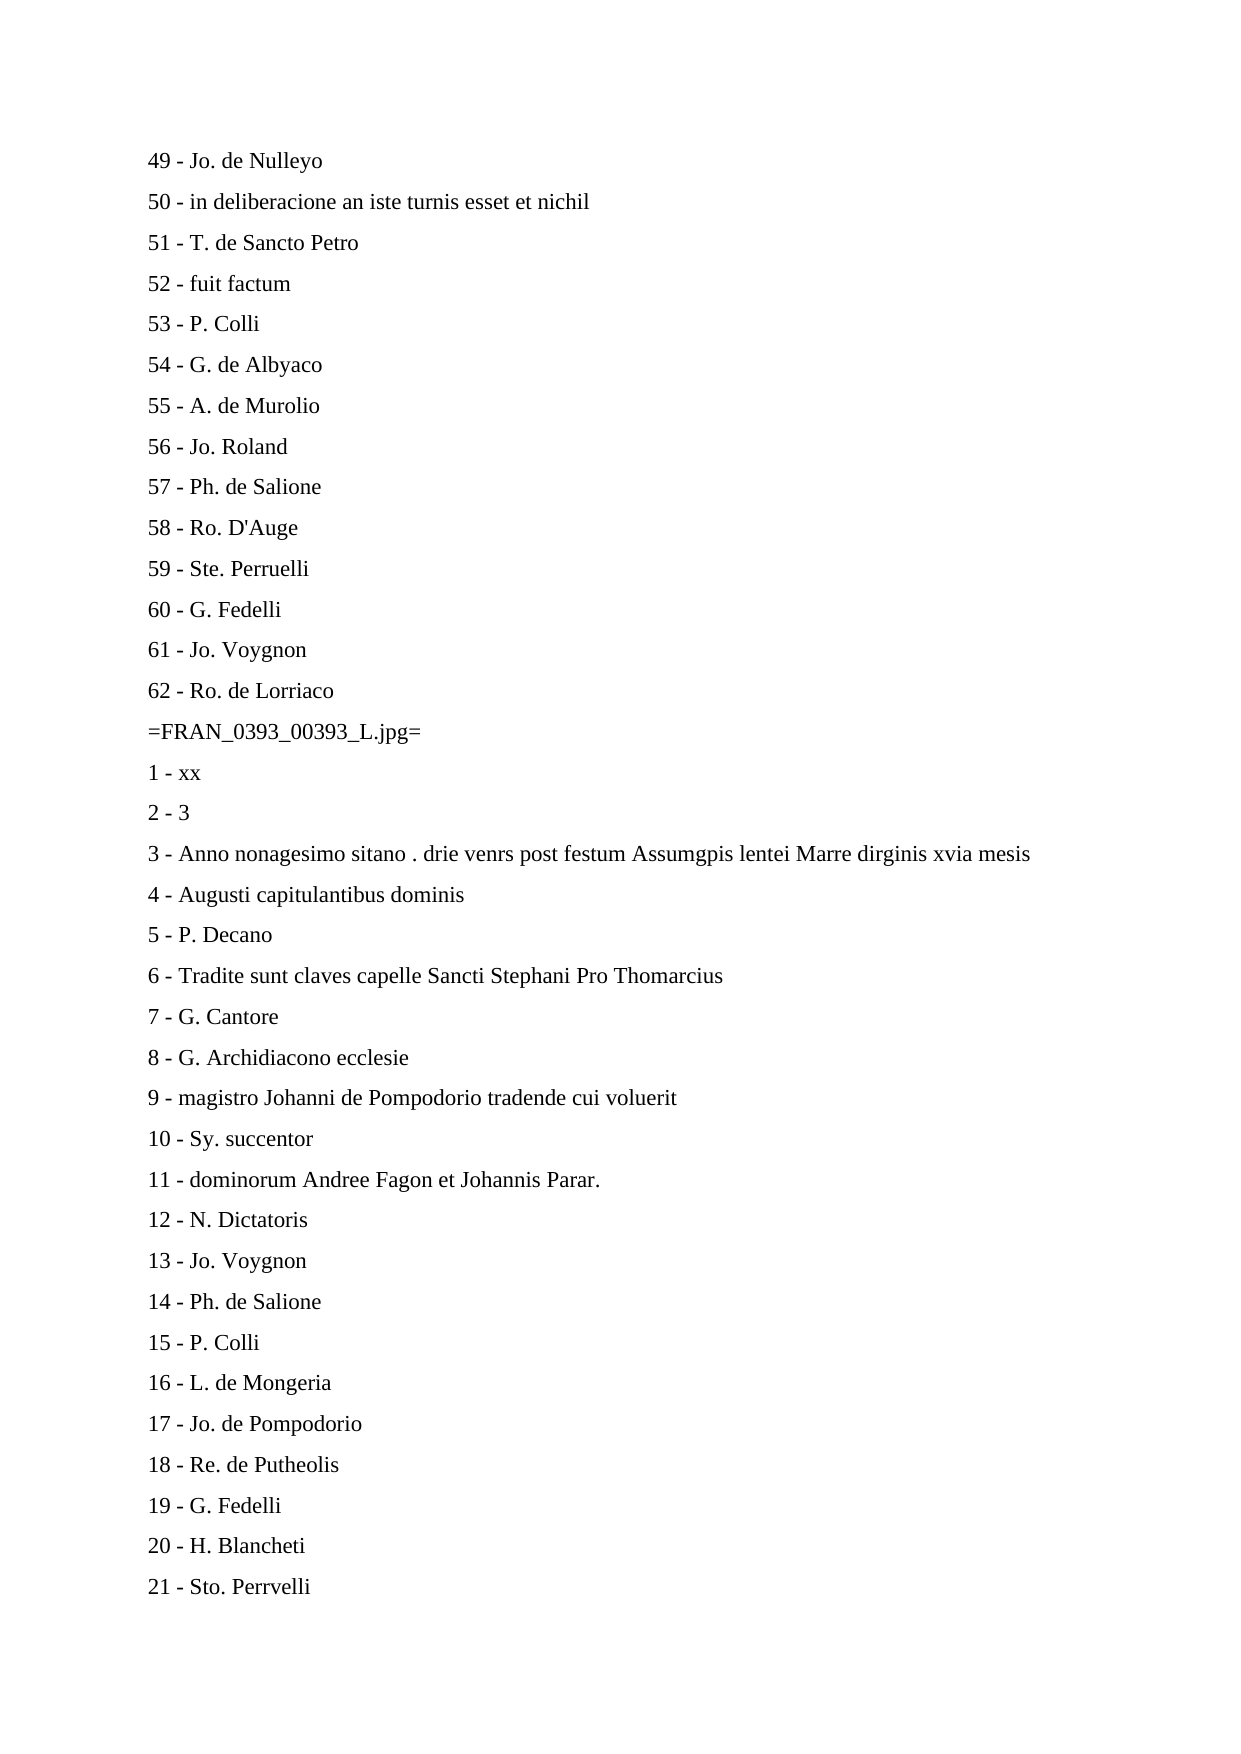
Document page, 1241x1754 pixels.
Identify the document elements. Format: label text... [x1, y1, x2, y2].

text 57 - Ph. de Salione [148, 473, 1093, 500]
text 54 - G. de Albyaco [148, 351, 1093, 378]
text 58 - Ro. D'Auge [148, 514, 1093, 541]
text 2 - 3 [148, 799, 1093, 826]
text 15 - P. Colli [148, 1329, 1093, 1355]
text 8 - G. Archidiacono ecclesie [148, 1044, 1093, 1070]
text 3 - Anno nonagesimo sitano . drie venrs post festum Assumgpis lentei Marre dirginis xvia mesis [148, 840, 1093, 866]
text 13 - Jo. Voygnon [148, 1247, 1093, 1274]
text 6 - Tradite sunt claves capelle Sancti Stephani Pro Thomarcius [148, 962, 1093, 988]
text 51 - T. de Sancto Petro [148, 229, 1093, 255]
text 17 - Jo. de Pompodorio [148, 1410, 1093, 1437]
text 7 - G. Cantore [148, 1003, 1093, 1029]
text 12 - N. Dictatoris [148, 1207, 1093, 1233]
text 52 - fuit factum [148, 270, 1093, 296]
text 9 - magistro Johanni de Pompodorio tradende cui voluerit [148, 1084, 1093, 1111]
text 62 - Ro. de Lorriaco [148, 677, 1093, 703]
text 56 - Jo. Roland [148, 433, 1093, 459]
text 11 - dominorum Andree Fagon et Johannis Parar. [148, 1166, 1093, 1192]
text 4 - Augusti capitulantibus dominis [148, 881, 1093, 907]
text 53 - P. Colli [148, 311, 1093, 337]
text 10 - Sy. succentor [148, 1125, 1093, 1151]
text 19 - G. Fedelli [148, 1492, 1093, 1518]
text 50 - in deliberacione an iste turnis esset et nichil [148, 188, 1093, 215]
text 60 - G. Fedelli [148, 596, 1093, 622]
text 5 - P. Decano [148, 921, 1093, 948]
text 18 - Re. de Putheolis [148, 1451, 1093, 1477]
text 55 - A. de Murolio [148, 392, 1093, 418]
text =FRAN_0393_00393_L.jpg= [148, 718, 1093, 744]
text 59 - Ste. Perruelli [148, 555, 1093, 581]
text 16 - L. de Mongeria [148, 1369, 1093, 1396]
text 49 - Jo. de Nulleyo [148, 148, 1093, 174]
text 14 - Ph. de Salione [148, 1288, 1093, 1314]
text 20 - H. Blancheti [148, 1532, 1093, 1559]
text 21 - Sto. Perrvelli [148, 1573, 1093, 1599]
text 61 - Jo. Voygnon [148, 636, 1093, 663]
text 1 - xx [148, 758, 1093, 785]
